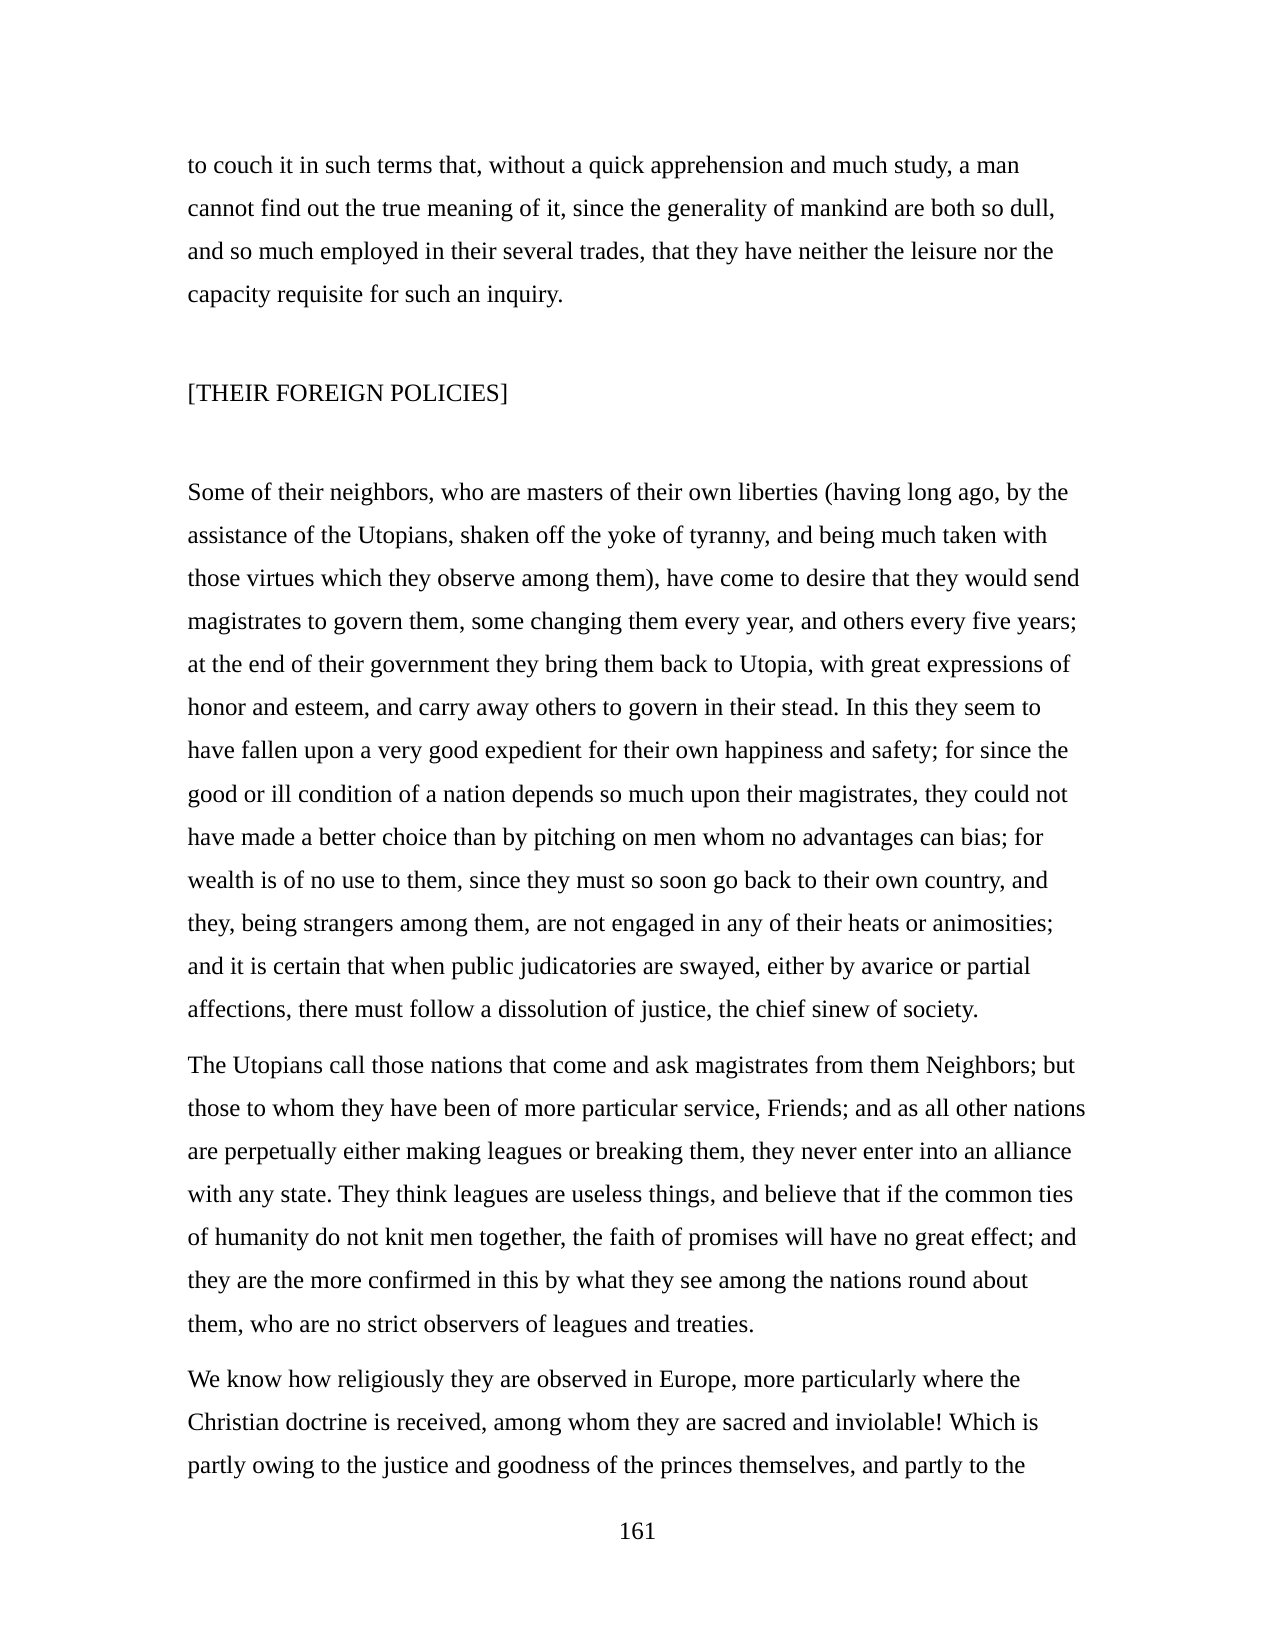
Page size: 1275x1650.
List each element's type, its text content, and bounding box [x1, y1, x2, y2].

text The Utopians call those nations that come and ask magistrates from them Neighbors; but those to whom they have been of more particular service, Friends; and as all other nations are perpetually either making leagues or breaking them, they never enter into an alliance with any state. They think leagues are useless things, and believe that if the common ties of humanity do not knit men together, the faith of promises will have no great effect; and they are the more confirmed in this by what they see among the nations round about them, who are no strict observers of leagues and treaties. [187, 1050, 1087, 1337]
text We know how religiously they are observed in Europe, more particularly where the Christian doctrine is received, among whom they are sacred and inviolable! Which is partly owing to the justice and goodness of the princes themselves, and partly to the [187, 1364, 1087, 1479]
text [THEIR FOREIGN POLICIES] [187, 378, 1087, 407]
text Some of their neighbors, who are masters of their own liberties (having long ago, by the assistance of the Utopians, shaken off the yoke of tyranny, and being much taken with those virtues which they observe among them), have come to desire that they would send magistrates to govern them, some changing them every year, and others every five years; at the end of their government they bring them back to Utopia, with great expressions of honor and esteem, and carry away others to govern in their stead. In this they seem to have fallen upon a very good expedient for their own happiness and safety; for since the good or ill condition of a nation depends so much upon their magistrates, they could not have made a better choice than by pitching on men whom no advantages can bias; for wealth is of no use to them, since they must so soon go back to their own country, and they, being strangers among them, are not engaged in any of their heats or animosities; and it is certain that when public judicatories are swayed, either by avarice or partial affections, there must follow a dissolution of justice, the chief sinew of society. [187, 477, 1087, 1023]
text to couch it in such terms that, without a quick apprehension and much study, a man cannot find out the true meaning of it, since the generality of mankind are both so dull, and so much employed in their several trades, that they have neither the leisure nor the capacity requisite for such an inquiry. [187, 150, 1087, 308]
